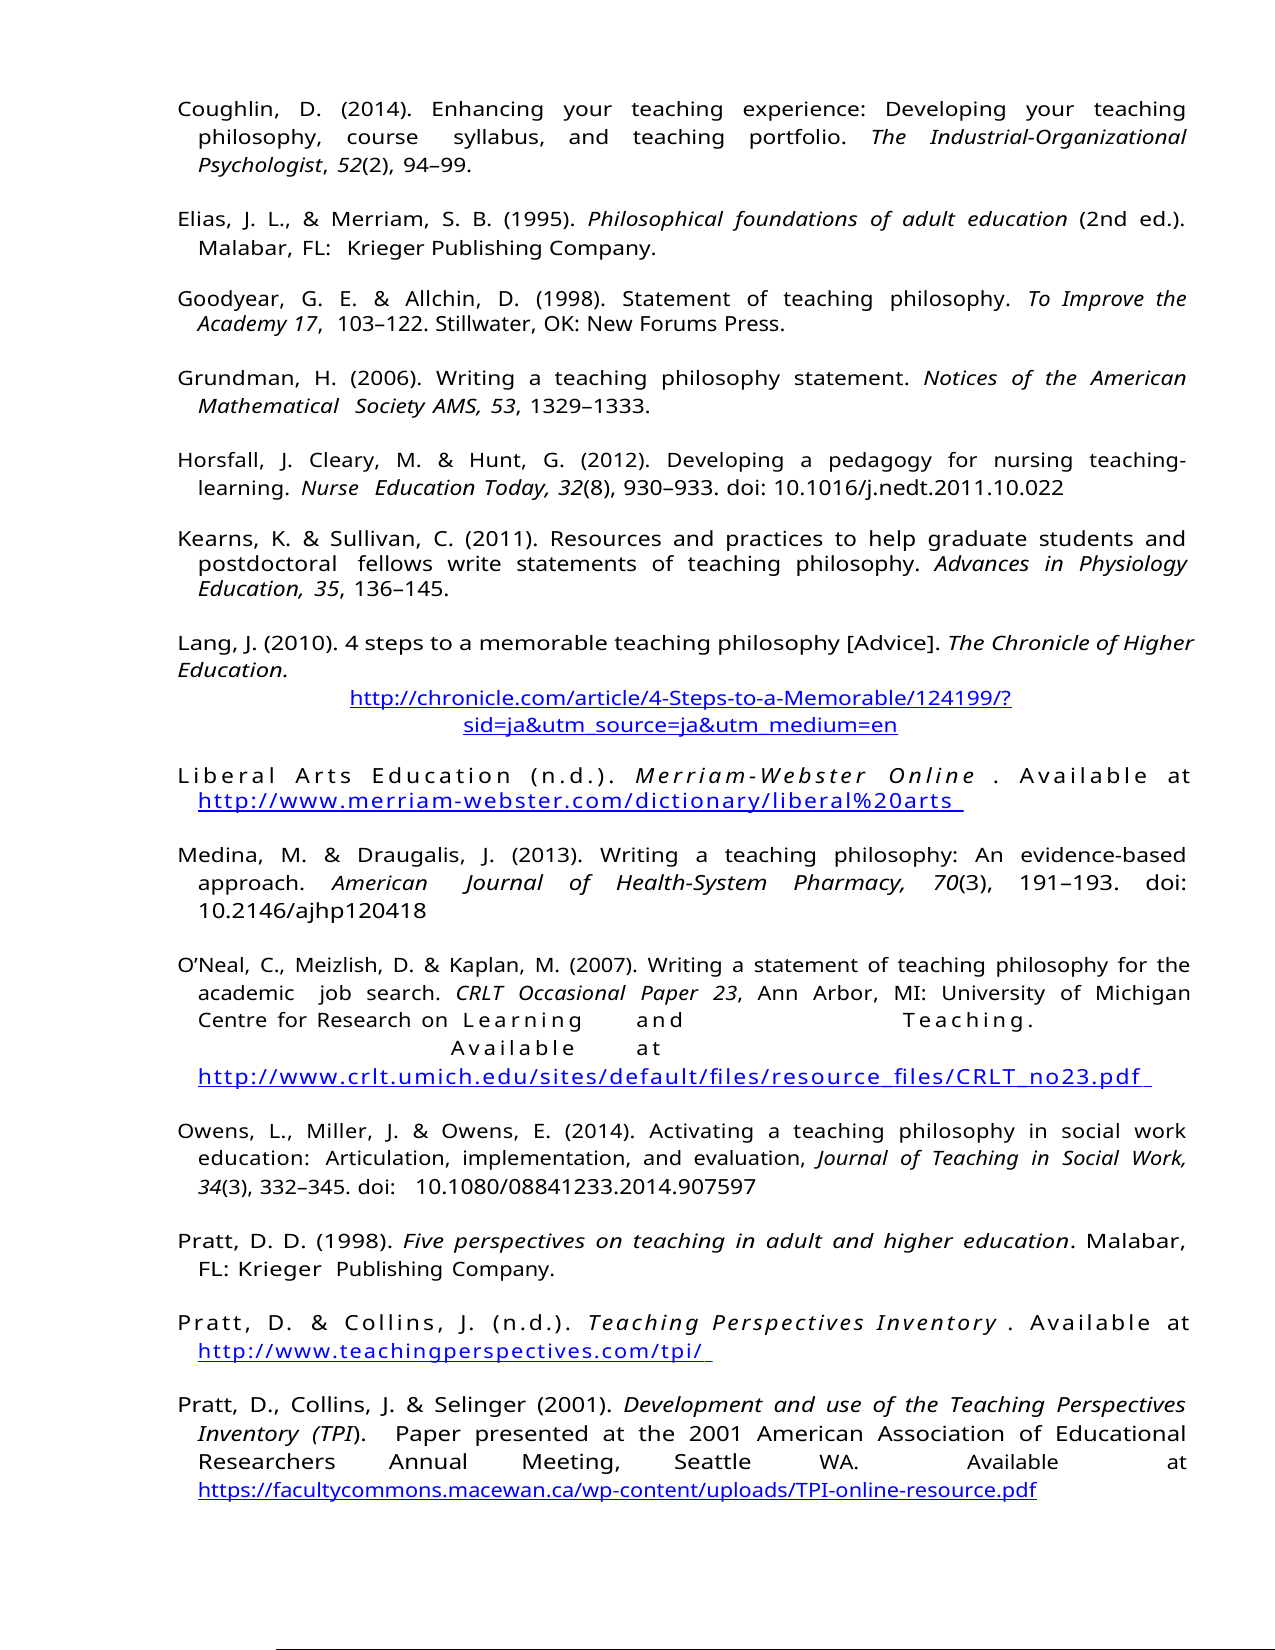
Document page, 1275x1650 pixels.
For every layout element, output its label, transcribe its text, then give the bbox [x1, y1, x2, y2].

subtitle Goodyear, G. E. & Allchin, D. (1998). Statement of teaching philosophy. To Improve the Academy 17, 103–122. Stillwater, OK: New Forums Press. [177, 287, 1187, 336]
text Horsfall, J. Cleary, M. & Hunt, G. (2012). Developing a pedagogy for nursing teaching-learning. Nurse Education Today, 32(8), 930–933. doi: 10.1016/j.nedt.2011.10.022 [177, 446, 1187, 502]
subtitle Liberal Arts Education (n.d.). Merriam-Webster Online . Available at http://www.merriam-webster.com/dictionary/liberal%20arts [177, 764, 1191, 813]
text Grundman, H. (2006). Writing a teaching philosophy statement. Notices of the American Mathematical Society AMS, 53, 1329–1333. [177, 364, 1187, 419]
subtitle Kearns, K. & Sullivan, C. (2011). Resources and practices to help graduate students and postdoctoral fellows write statements of teaching philosophy. Advances in Physiology Education, 35, 136–145. [177, 527, 1187, 601]
text Owens, L., Miller, J. & Owens, E. (2014). Activating a teaching philosophy in social work education: Articulation, implementation, and evaluation, Journal of Teaching in Social Work, 34(3), 332–345. doi: 10.1080/08841233.2014.907597 [177, 1117, 1187, 1200]
text Pratt, D. & Collins, J. (n.d.). Teaching Perspectives Inventory . Available at http://www.teachingperspectives.com/tpi/ [177, 1308, 1190, 1364]
text Coughlin, D. (2014). Enhancing your teaching experience: Developing your teaching philosophy, course syllabus, and teaching portfolio. The Industrial-Organizational Psychologist, 52(2), 94–99. [177, 95, 1187, 178]
text Pratt, D., Collins, J. & Selinger (2001). Development and use of the Teaching Perspectives Inventory (TPI). Paper presented at the 2001 American Association of Educational Researchers Annual Meeting, Seattle WA. Available at https://facultycommons.macewan.ca/wp-content/uploads/TPI-online-resource.pdf [177, 1391, 1187, 1503]
text Elias, J. L., & Merriam, S. B. (1995). Philosophical foundations of adult education (2nd ed.). Malabar, FL: Krieger Publishing Company. [177, 206, 1186, 261]
text O’Neal, C., Meizlish, D. & Kaplan, M. (2007). Writing a statement of teaching philosophy for the academic job search. CRLT Occasional Paper 23, Ann Arbor, MI: University of Michigan Centre for Research on Learning and Teaching. Available at http://www.crlt.umich.edu/sites/default/ﬁles/resource_ﬁles/CRLT_no23.pdf [177, 952, 1191, 1090]
text Pratt, D. D. (1998). Five perspectives on teaching in adult and higher education. Malabar, FL: Krieger Publishing Company. [177, 1227, 1187, 1282]
text Medina, M. & Draugalis, J. (2013). Writing a teaching philosophy: An evidence-based approach. American Journal of Health-System Pharmacy, 70(3), 191–193. doi: 10.2146/ajhp120418 [177, 841, 1187, 925]
text http://chronicle.com/article/4-Steps-to-a-Memorable/124199/?sid=ja&utm_source=ja&utm_medium=en [175, 684, 1186, 738]
text Lang, J. (2010). 4 steps to a memorable teaching philosophy [Advice]. The Chronicle of Higher Education. [177, 629, 1202, 683]
